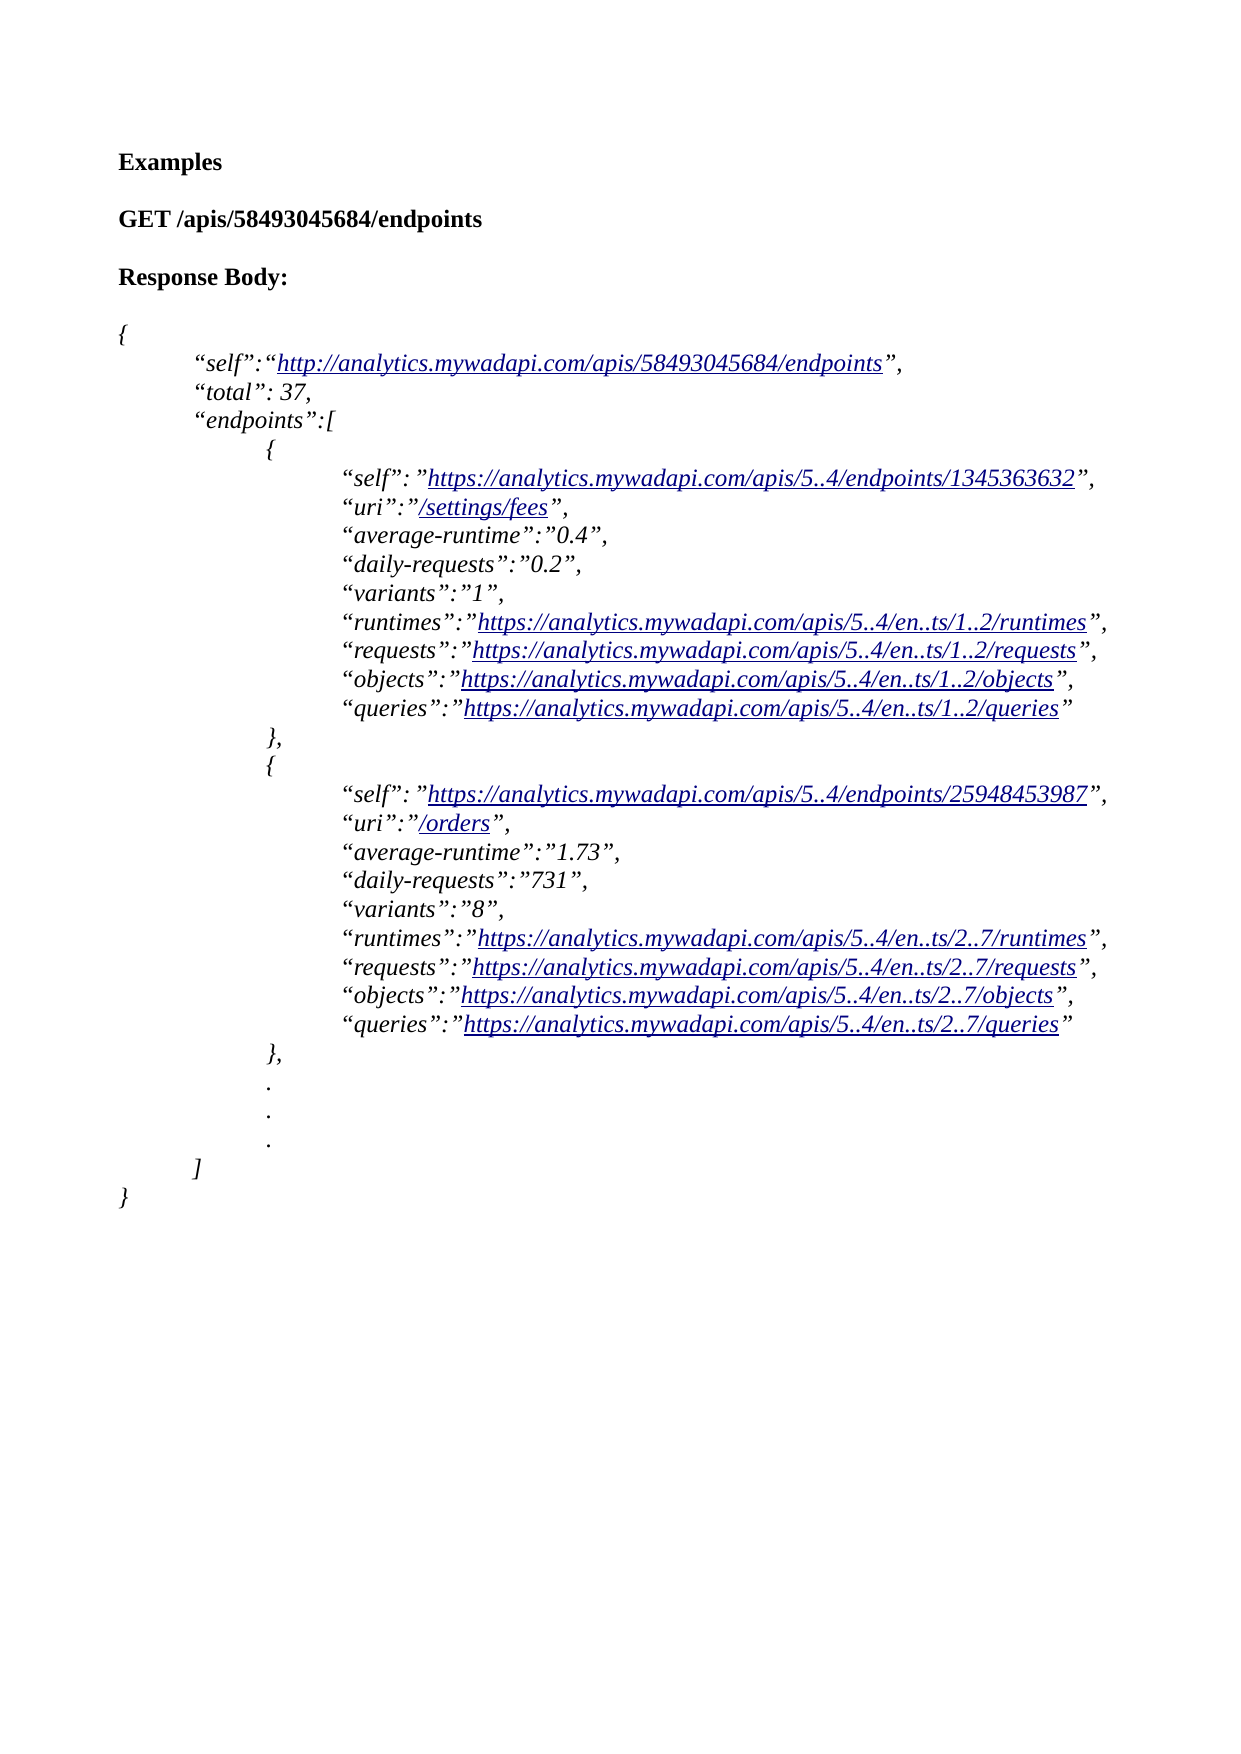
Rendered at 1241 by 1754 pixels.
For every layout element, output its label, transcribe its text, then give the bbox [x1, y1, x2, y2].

text Response Body: [118, 262, 1122, 291]
text } [118, 1182, 1122, 1211]
text GET /apis/58493045684/endpoints [118, 204, 1122, 233]
text ] [118, 1153, 1122, 1182]
text “uri”:”/orders”, [118, 808, 1122, 837]
text “requests”:”https://analytics.mywadapi.com/apis/5..4/en..ts/1..2/requests”, [118, 636, 1122, 664]
text . [118, 1124, 1122, 1153]
text “variants”:”8”, [118, 894, 1122, 923]
text { [118, 434, 1122, 463]
text “total”: 37, [118, 377, 1122, 406]
text “objects”:”https://analytics.mywadapi.com/apis/5..4/en..ts/2..7/objects”, [118, 981, 1122, 1009]
text }, [118, 722, 1122, 751]
text “average-runtime”:”0.4”, [118, 521, 1122, 549]
text “average-runtime”:”1.73”, [118, 837, 1122, 866]
text “queries”:”https://analytics.mywadapi.com/apis/5..4/en..ts/1..2/queries” [118, 693, 1122, 722]
text }, [118, 1038, 1122, 1067]
text { [118, 319, 1122, 348]
text { [118, 751, 1122, 779]
text “endpoints”:[ [118, 406, 1122, 434]
text . [118, 1067, 1122, 1096]
text “daily-requests”:”0.2”, [118, 549, 1122, 578]
text “objects”:”https://analytics.mywadapi.com/apis/5..4/en..ts/1..2/objects”, [118, 664, 1122, 693]
text “daily-requests”:”731”, [118, 866, 1122, 894]
text Examples [118, 147, 1122, 176]
text “requests”:”https://analytics.mywadapi.com/apis/5..4/en..ts/2..7/requests”, [118, 952, 1122, 981]
text “runtimes”:”https://analytics.mywadapi.com/apis/5..4/en..ts/1..2/runtimes”, [118, 607, 1122, 636]
text “queries”:”https://analytics.mywadapi.com/apis/5..4/en..ts/2..7/queries” [118, 1009, 1122, 1038]
text “self”: ”https://analytics.mywadapi.com/apis/5..4/endpoints/1345363632”, [118, 463, 1122, 492]
text “runtimes”:”https://analytics.mywadapi.com/apis/5..4/en..ts/2..7/runtimes”, [118, 923, 1122, 952]
text “uri”:”/settings/fees”, [118, 492, 1122, 521]
text “variants”:”1”, [118, 578, 1122, 607]
text “self”:“http://analytics.mywadapi.com/apis/58493045684/endpoints”, [118, 348, 1122, 377]
text . [118, 1096, 1122, 1124]
text “self”: ”https://analytics.mywadapi.com/apis/5..4/endpoints/25948453987”, [118, 779, 1122, 808]
